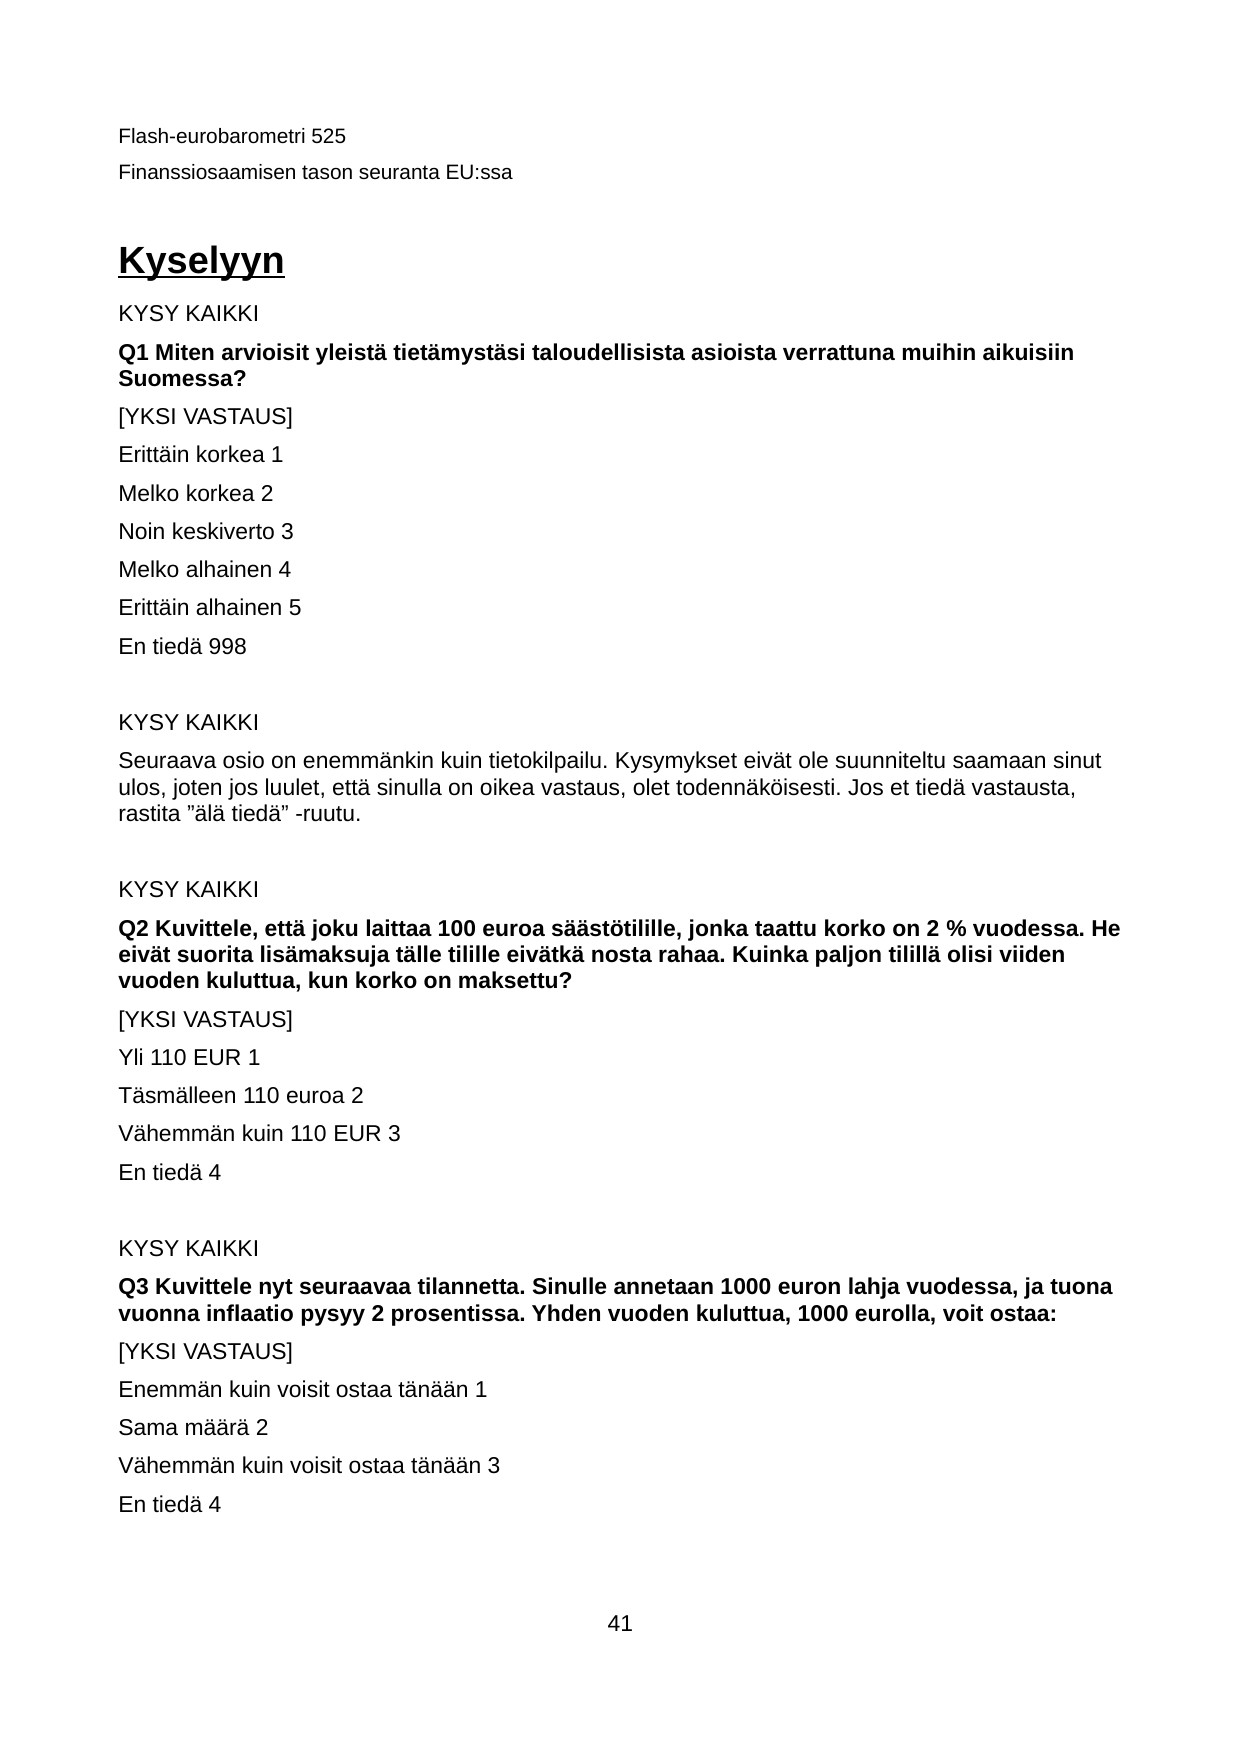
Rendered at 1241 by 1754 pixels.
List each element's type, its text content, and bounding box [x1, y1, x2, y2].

text Vähemmän kuin 110 EUR 3 [118, 1120, 1122, 1147]
text KYSY KAIKKI [118, 876, 1122, 903]
text En tiedä 4 [118, 1491, 1122, 1517]
text Melko alhainen 4 [118, 556, 1122, 582]
text [YKSI VASTAUS] [118, 1338, 1122, 1364]
text Yli 110 EUR 1 [118, 1044, 1122, 1070]
text Sama määrä 2 [118, 1414, 1122, 1441]
text Q3 Kuvittele nyt seuraavaa tilannetta. Sinulle annetaan 1000 euron lahja vuodessa, ja tuona vuonna inflaatio pysyy 2 prosentissa. Yhden vuoden kuluttua, 1000 eurolla, voit ostaa: [118, 1273, 1122, 1326]
subtitle Kyselyyn [118, 238, 1122, 282]
text Erittäin korkea 1 [118, 441, 1122, 468]
text Seuraava osio on enemmänkin kuin tietokilpailu. Kysymykset eivät ole suunniteltu saamaan sinut ulos, joten jos luulet, että sinulla on oikea vastaus, olet todennäköisesti. Jos et tiedä vastausta, rastita ”älä tiedä” -ruutu. [118, 747, 1122, 826]
text KYSY KAIKKI [118, 1235, 1122, 1261]
text [YKSI VASTAUS] [118, 1006, 1122, 1032]
text Melko korkea 2 [118, 480, 1122, 506]
text En tiedä 4 [118, 1158, 1122, 1185]
text Enemmän kuin voisit ostaa tänään 1 [118, 1376, 1122, 1402]
text En tiedä 998 [118, 633, 1122, 659]
text Vähemmän kuin voisit ostaa tänään 3 [118, 1452, 1122, 1479]
text Noin keskiverto 3 [118, 518, 1122, 544]
text [YKSI VASTAUS] [118, 403, 1122, 429]
text KYSY KAIKKI [118, 300, 1122, 327]
text Q1 Miten arvioisit yleistä tietämystäsi taloudellisista asioista verrattuna muihin aikuisiin Suomessa? [118, 339, 1122, 391]
text Erittäin alhainen 5 [118, 594, 1122, 621]
text KYSY KAIKKI [118, 709, 1122, 735]
text Täsmälleen 110 euroa 2 [118, 1082, 1122, 1108]
text Q2 Kuvittele, että joku laittaa 100 euroa säästötilille, jonka taattu korko on 2 % vuodessa. He eivät suorita lisämaksuja tälle tilille eivätkä nosta rahaa. Kuinka paljon tilillä olisi viiden vuoden kuluttua, kun korko on maksettu? [118, 915, 1122, 994]
